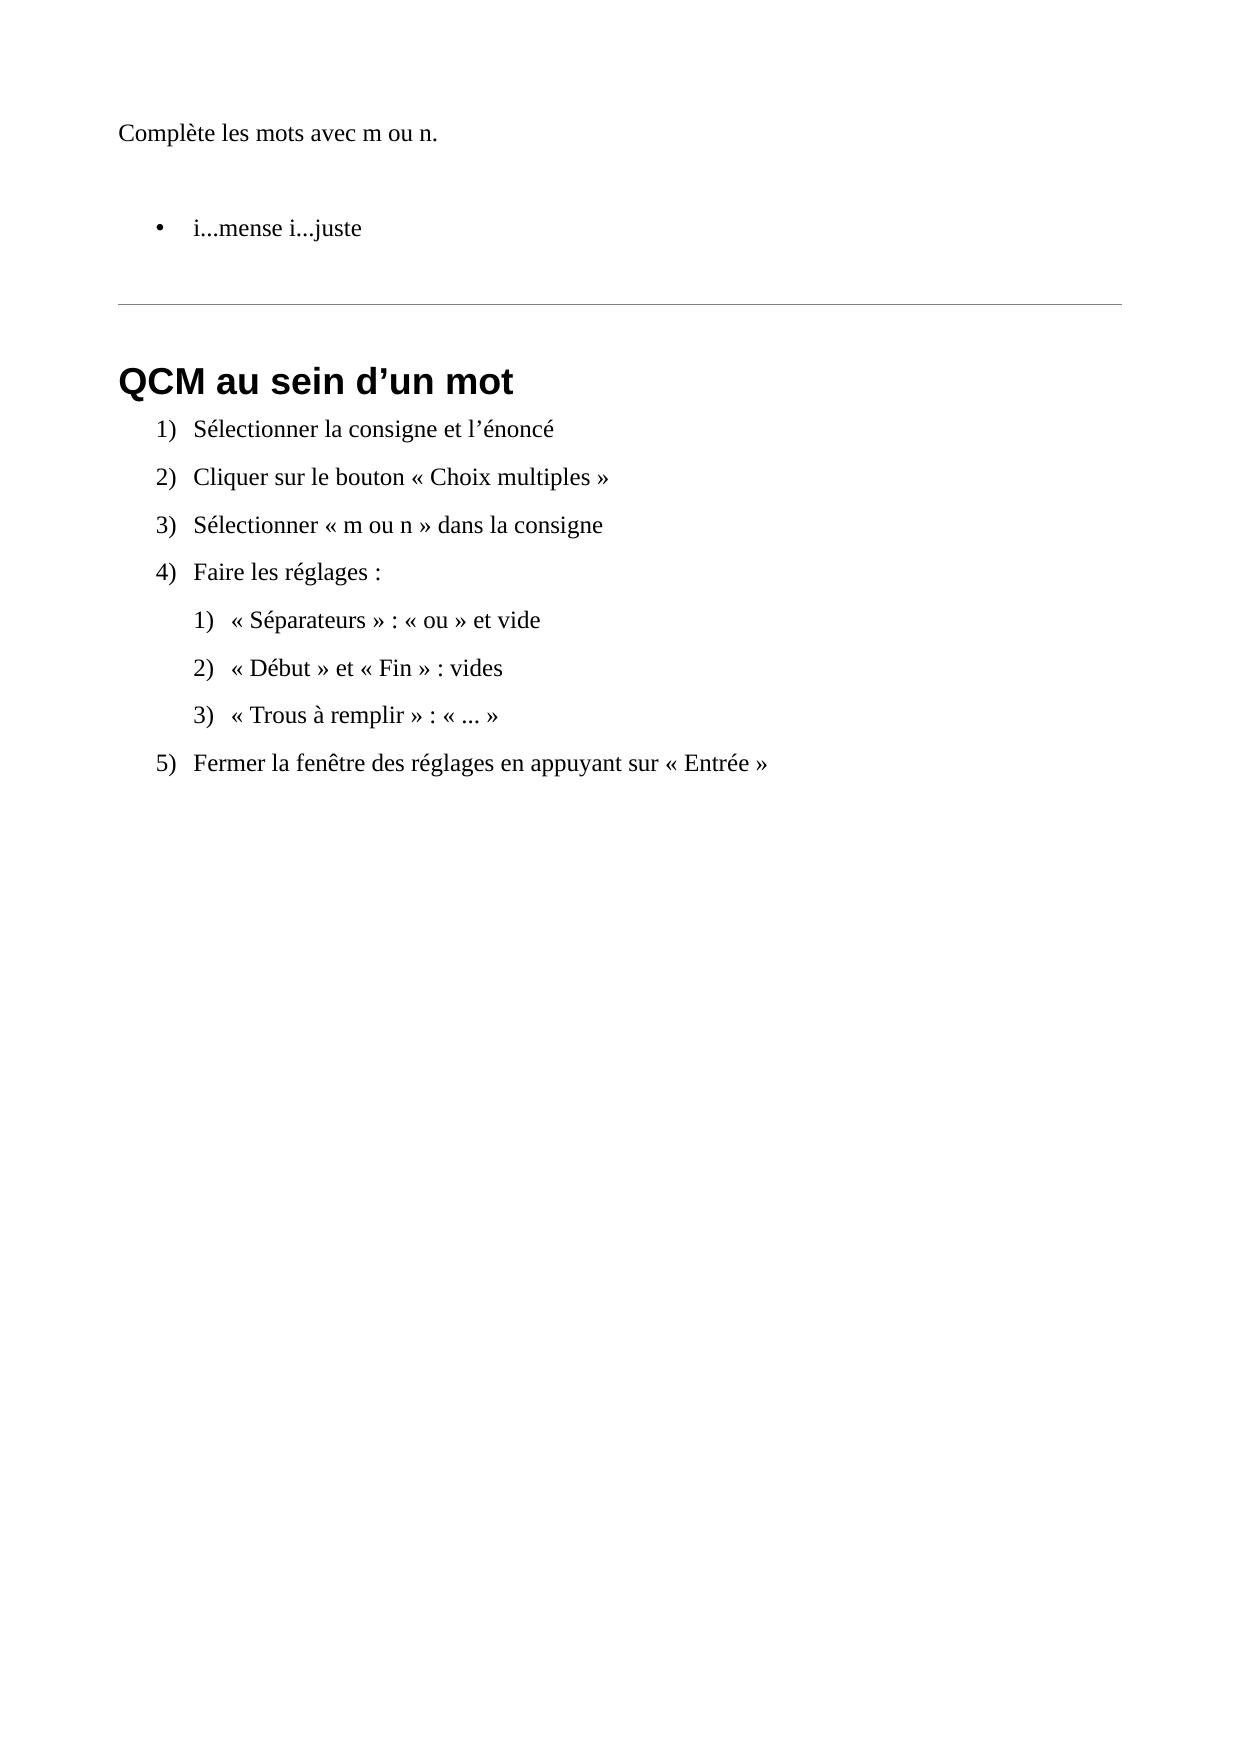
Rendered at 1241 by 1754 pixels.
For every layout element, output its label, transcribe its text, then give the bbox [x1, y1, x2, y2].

text Complète les mots avec m ou n. [118, 118, 1122, 147]
list « Séparateurs » : « ou » et vide [193, 605, 1122, 634]
list Faire les réglages : [156, 557, 1122, 586]
list « Début » et « Fin » : vides [193, 653, 1122, 681]
list Cliquer sur le bouton « Choix multiples » [156, 462, 1122, 491]
list « Trous à remplir » : « ... » [193, 700, 1122, 729]
list Sélectionner « m ou n » dans la consigne [156, 510, 1122, 538]
list i...mense i...juste [156, 213, 1122, 242]
list Fermer la fenêtre des réglages en appuyant sur « Entrée » [156, 748, 1122, 777]
list Sélectionner la consigne et l’énoncé [156, 414, 1122, 443]
subtitle QCM au sein d’un mot [118, 359, 1122, 402]
